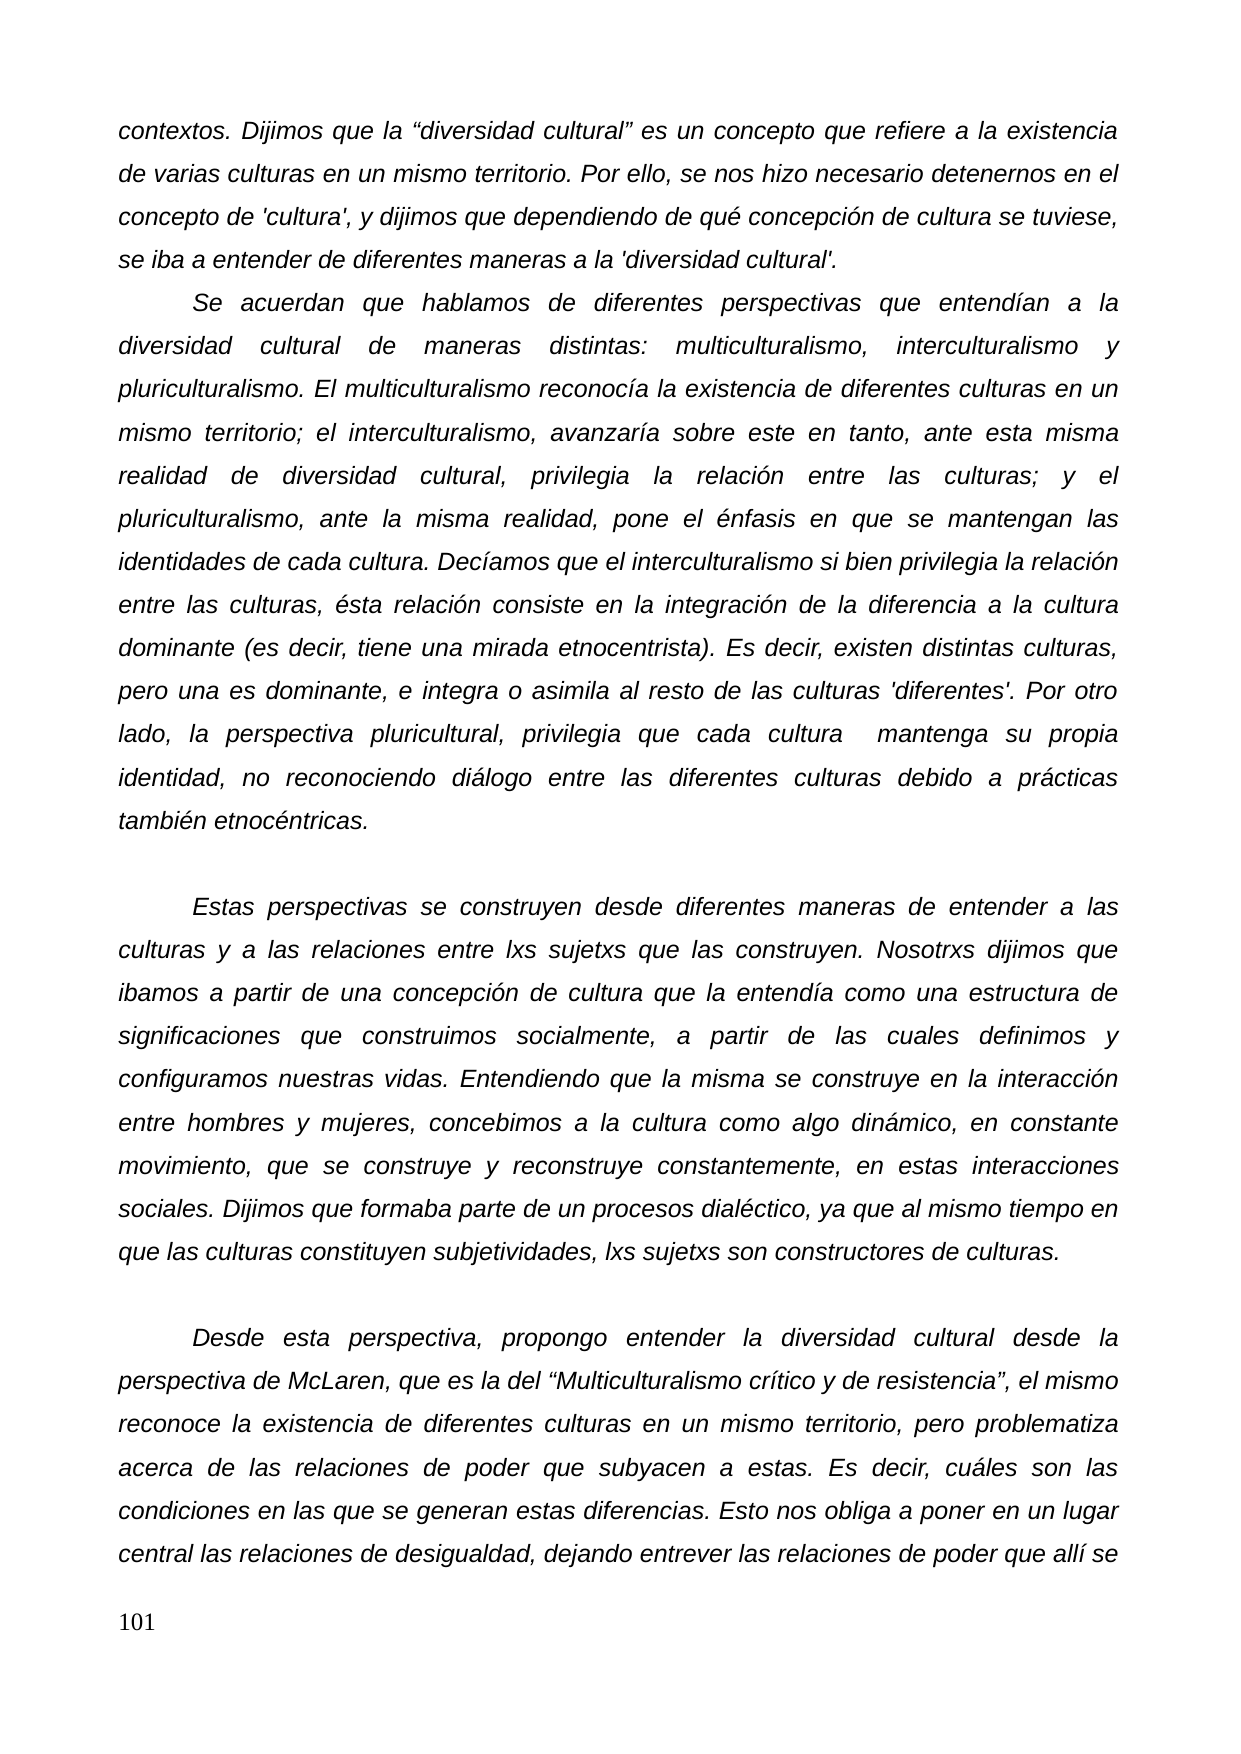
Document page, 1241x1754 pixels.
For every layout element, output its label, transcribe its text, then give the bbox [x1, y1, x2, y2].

text Se acuerdan que hablamos de diferentes perspectivas que entendían a la diversidad cultural de maneras distintas: multiculturalismo, interculturalismo y pluriculturalismo. El multiculturalismo reconocía la existencia de diferentes culturas en un mismo territorio; el interculturalismo, avanzaría sobre este en tanto, ante esta misma realidad de diversidad cultural, privilegia la relación entre las culturas; y el pluriculturalismo, ante la misma realidad, pone el énfasis en que se mantengan las identidades de cada cultura. Decíamos que el interculturalismo si bien privilegia la relación entre las culturas, ésta relación consiste en la integración de la diferencia a la cultura dominante (es decir, tiene una mirada etnocentrista). Es decir, existen distintas culturas, pero una es dominante, e integra o asimila al resto de las culturas 'diferentes'. Por otro lado, la perspectiva pluricultural, privilegia que cada cultura mantenga su propia identidad, no reconociendo diálogo entre las diferentes culturas debido a prácticas también etnocéntricas. [118, 288, 1123, 834]
text Desde esta perspectiva, propongo entender la diversidad cultural desde la perspectiva de McLaren, que es la del “Multiculturalismo crítico y de resistencia”, el mismo reconoce la existencia de diferentes culturas en un mismo territorio, pero problematiza acerca de las relaciones de poder que subyacen a estas. Es decir, cuáles son las condiciones en las que se generan estas diferencias. Esto nos obliga a poner en un lugar central las relaciones de desigualdad, dejando entrever las relaciones de poder que allí se [118, 1323, 1123, 1567]
text Estas perspectivas se construyen desde diferentes maneras de entender a las culturas y a las relaciones entre lxs sujetxs que las construyen. Nosotrxs dijimos que ibamos a partir de una concepción de cultura que la entendía como una estructura de significaciones que construimos socialmente, a partir de las cuales definimos y configuramos nuestras vidas. Entendiendo que la misma se construye en la interacción entre hombres y mujeres, concebimos a la cultura como algo dinámico, en constante movimiento, que se construye y reconstruye constantemente, en estas interacciones sociales. Dijimos que formaba parte de un procesos dialéctico, ya que al mismo tiempo en que las culturas constituyen subjetividades, lxs sujetxs son constructores de culturas. [118, 892, 1123, 1266]
text contextos. Dijimos que la “diversidad cultural” es un concepto que refiere a la existencia de varias culturas en un mismo territorio. Por ello, se nos hizo necesario detenernos en el concepto de 'cultura', y dijimos que dependiendo de qué concepción de cultura se tuviese, se iba a entender de diferentes maneras a la 'diversidad cultural'. [118, 116, 1123, 274]
